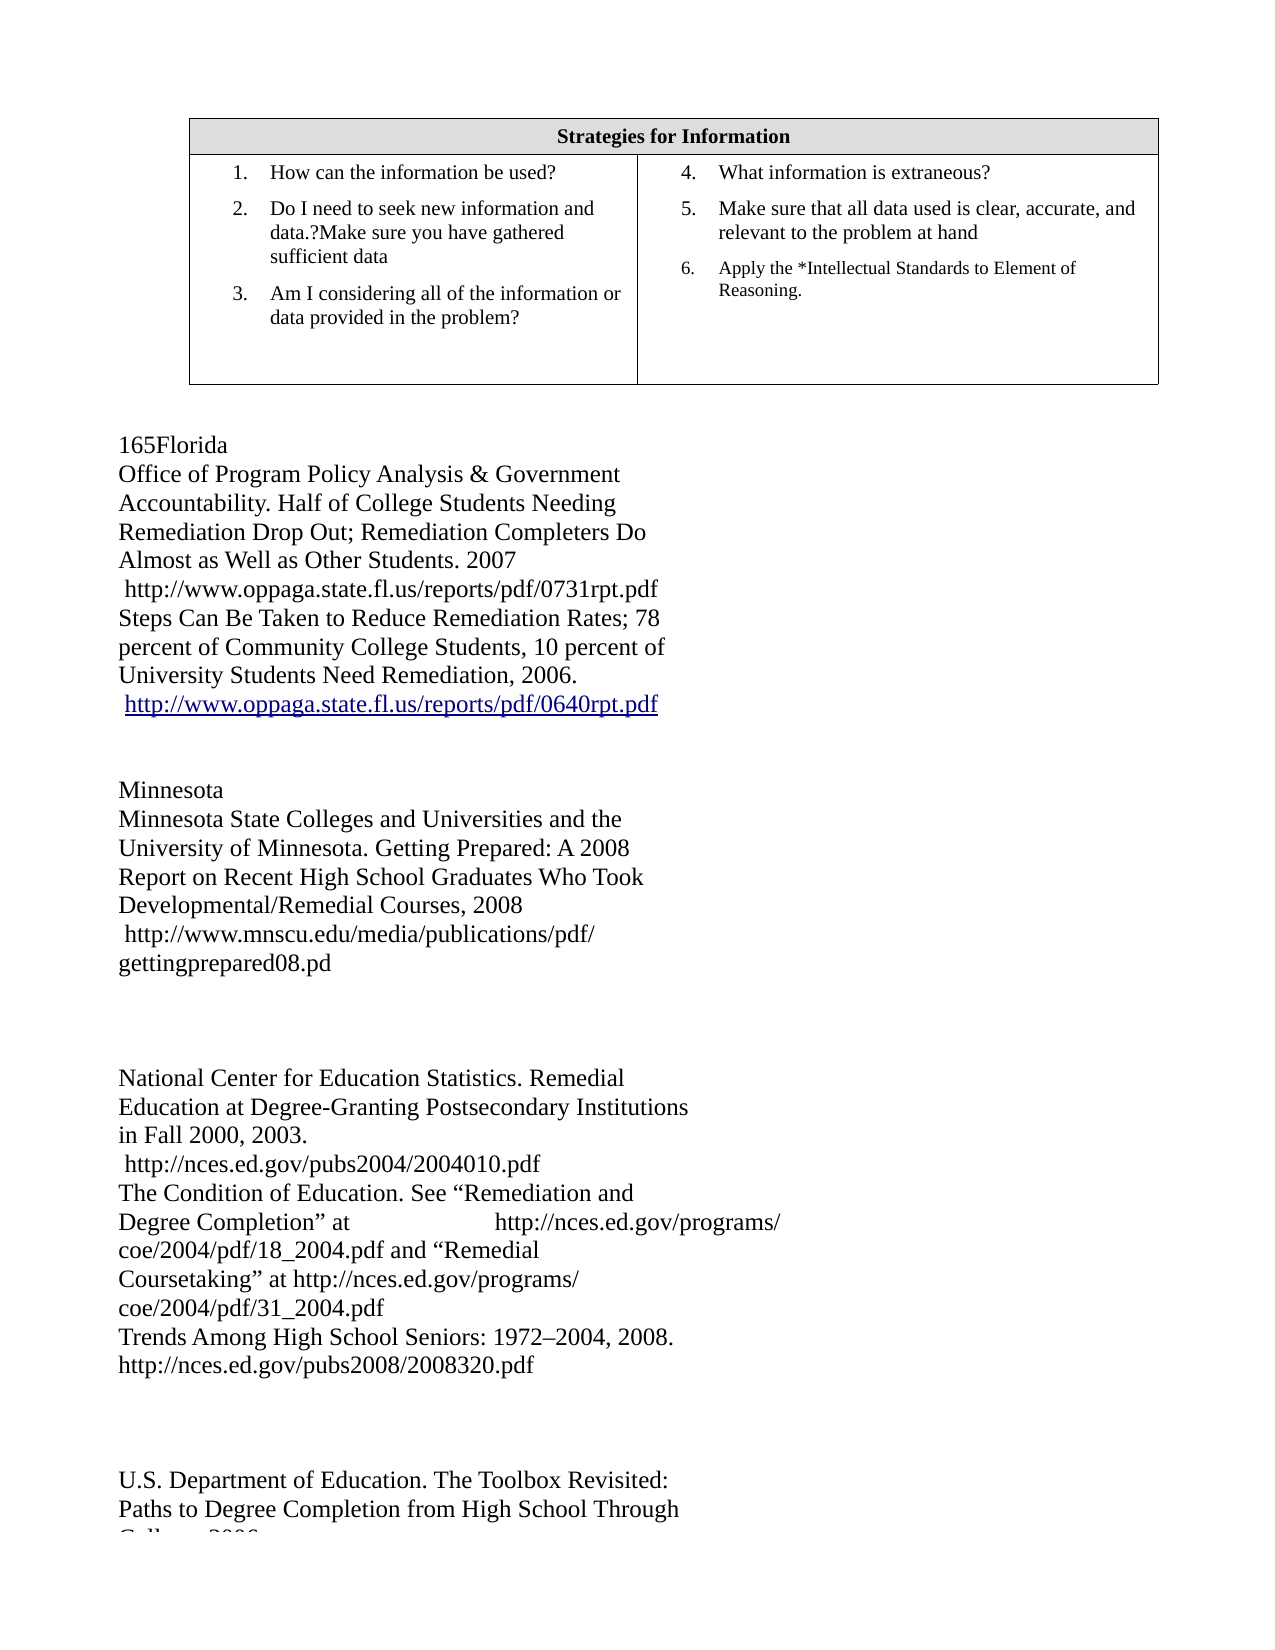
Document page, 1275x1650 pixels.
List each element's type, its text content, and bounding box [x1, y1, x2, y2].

table_cell How can the information be used? Do I need to seek new information and data.?Make sure you have gathered sufficient data Am I considering all of the information or data provided in the problem? [190, 155, 637, 384]
table_cell What information is extraneous? Make sure that all data used is clear, accurate, and relevant to the problem at hand Apply the *Intellectual Standards to Element of Reasoning. [638, 155, 1158, 384]
table_header Strategies for Information [190, 119, 1158, 154]
